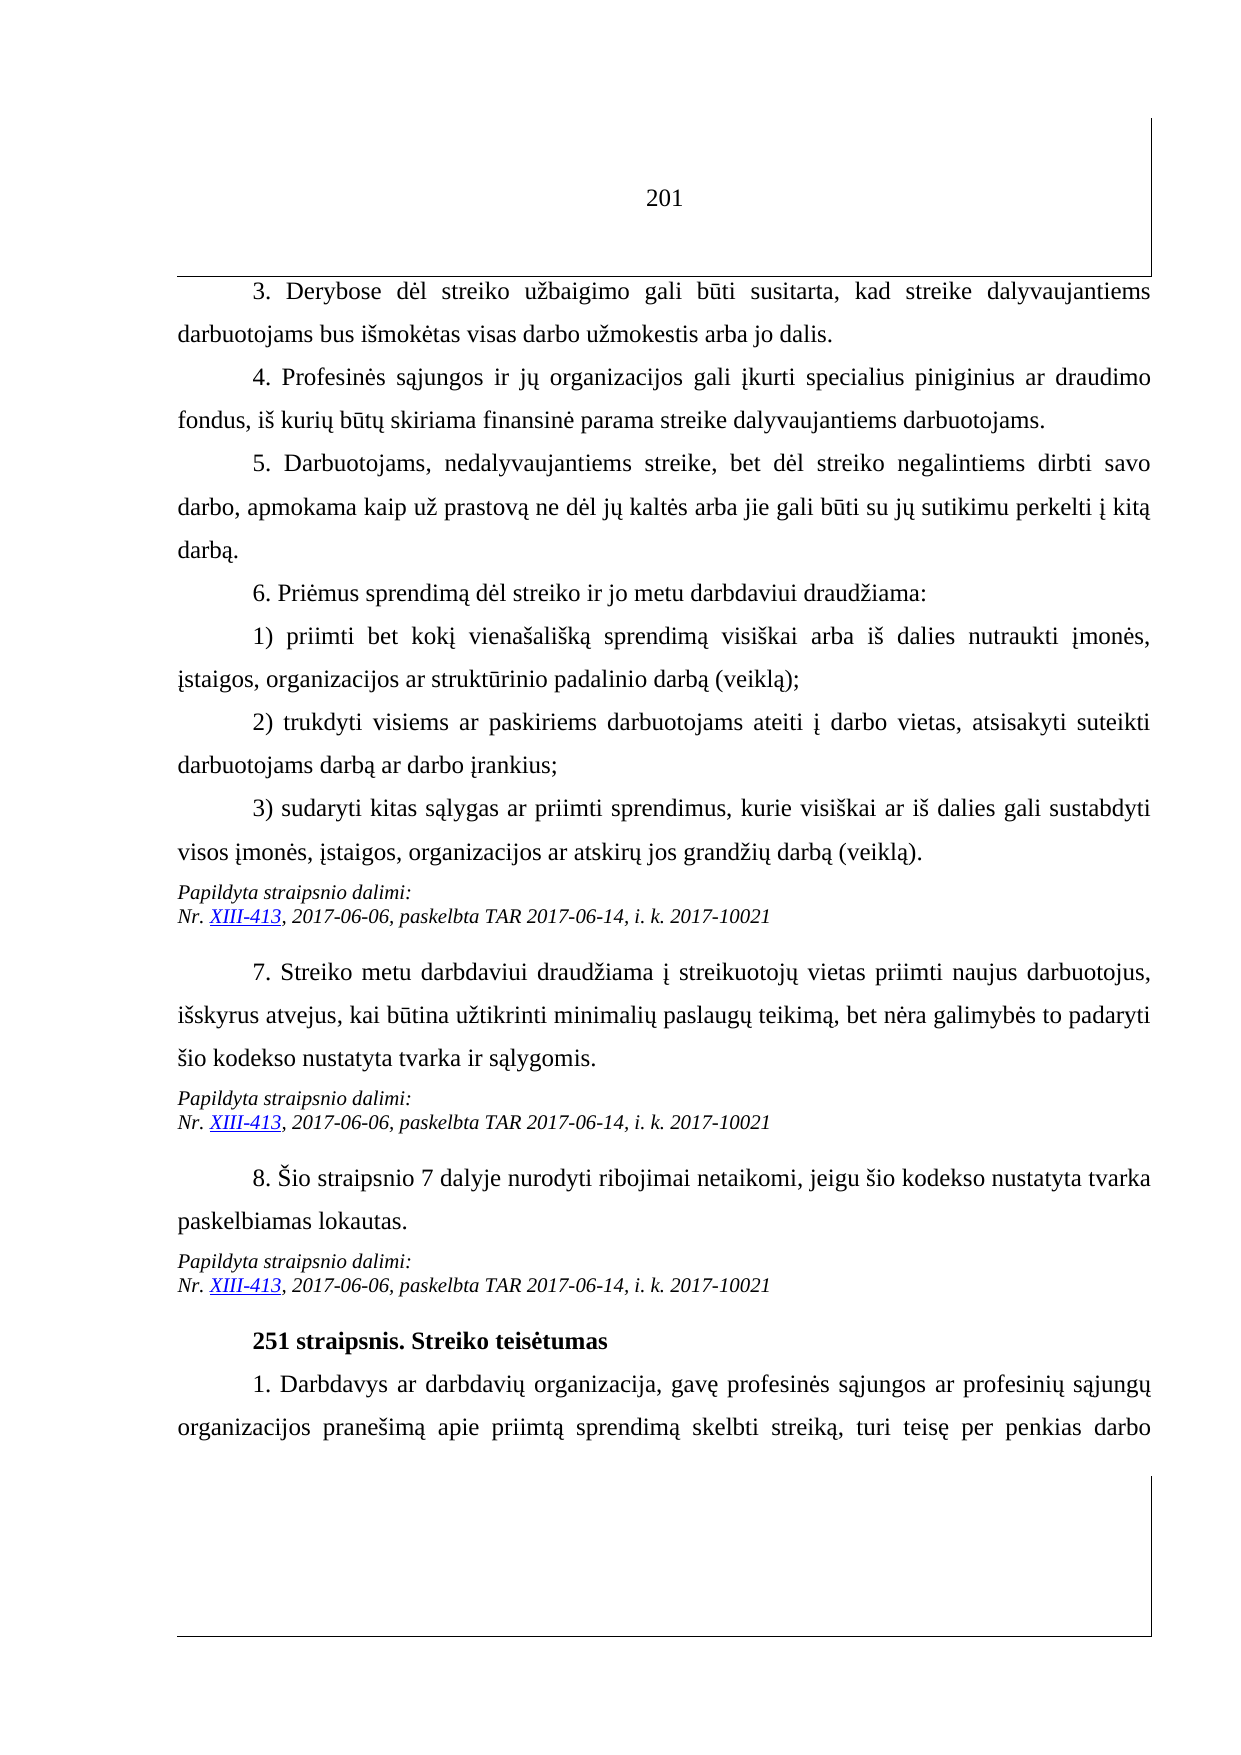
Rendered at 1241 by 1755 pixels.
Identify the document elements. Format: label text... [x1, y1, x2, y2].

subtitle 251 straipsnis. Streiko teisėtumas [177, 1326, 1152, 1355]
text Papildyta straipsnio dalimi: [177, 880, 1152, 904]
text 3) sudaryti kitas sąlygas ar priimti sprendimus, kurie visiškai ar iš dalies gali sustabdyti visos įmonės, įstaigos, organizacijos ar atskirų jos grandžių darbą (veiklą). [177, 793, 1152, 865]
text 7. Streiko metu darbdaviui draudžiama į streikuotojų vietas priimti naujus darbuotojus, išskyrus atvejus, kai būtina užtikrinti minimalių paslaugų teikimą, bet nėra galimybės to padaryti šio kodekso nustatyta tvarka ir sąlygomis. [177, 957, 1152, 1072]
text 8. Šio straipsnio 7 dalyje nurodyti ribojimai netaikomi, jeigu šio kodekso nustatyta tvarka paskelbiamas lokautas. [177, 1163, 1152, 1235]
text Nr. XIII-413, 2017-06-06, paskelbta TAR 2017-06-14, i. k. 2017-10021 [177, 1273, 1152, 1297]
text 1) priimti bet kokį vienašališką sprendimą visiškai arba iš dalies nutraukti įmonės, įstaigos, organizacijos ar struktūrinio padalinio darbą (veiklą); [177, 621, 1152, 693]
text 4. Profesinės sąjungos ir jų organizacijos gali įkurti specialius piniginius ar draudimo fondus, iš kurių būtų skiriama finansinė parama streike dalyvaujantiems darbuotojams. [177, 362, 1152, 434]
text Nr. XIII-413, 2017-06-06, paskelbta TAR 2017-06-14, i. k. 2017-10021 [177, 904, 1152, 928]
text 3. Derybose dėl streiko užbaigimo gali būti susitarta, kad streike dalyvaujantiems darbuotojams bus išmokėtas visas darbo užmokestis arba jo dalis. [177, 276, 1152, 348]
text 1. Darbdavys ar darbdavių organizacija, gavę profesinės sąjungos ar profesinių sąjungų organizacijos pranešimą apie priimtą sprendimą skelbti streiką, turi teisę per penkias darbo [177, 1369, 1152, 1441]
text 5. Darbuotojams, nedalyvaujantiems streike, bet dėl streiko negalintiems dirbti savo darbo, apmokama kaip už prastovą ne dėl jų kaltės arba jie gali būti su jų sutikimu perkelti į kitą darbą. [177, 448, 1152, 563]
text Papildyta straipsnio dalimi: [177, 1249, 1152, 1273]
text 2) trukdyti visiems ar paskiriems darbuotojams ateiti į darbo vietas, atsisakyti suteikti darbuotojams darbą ar darbo įrankius; [177, 707, 1152, 779]
text Papildyta straipsnio dalimi: [177, 1086, 1152, 1110]
text 6. Priėmus sprendimą dėl streiko ir jo metu darbdaviui draudžiama: [177, 578, 1152, 607]
text Nr. XIII-413, 2017-06-06, paskelbta TAR 2017-06-14, i. k. 2017-10021 [177, 1110, 1152, 1134]
